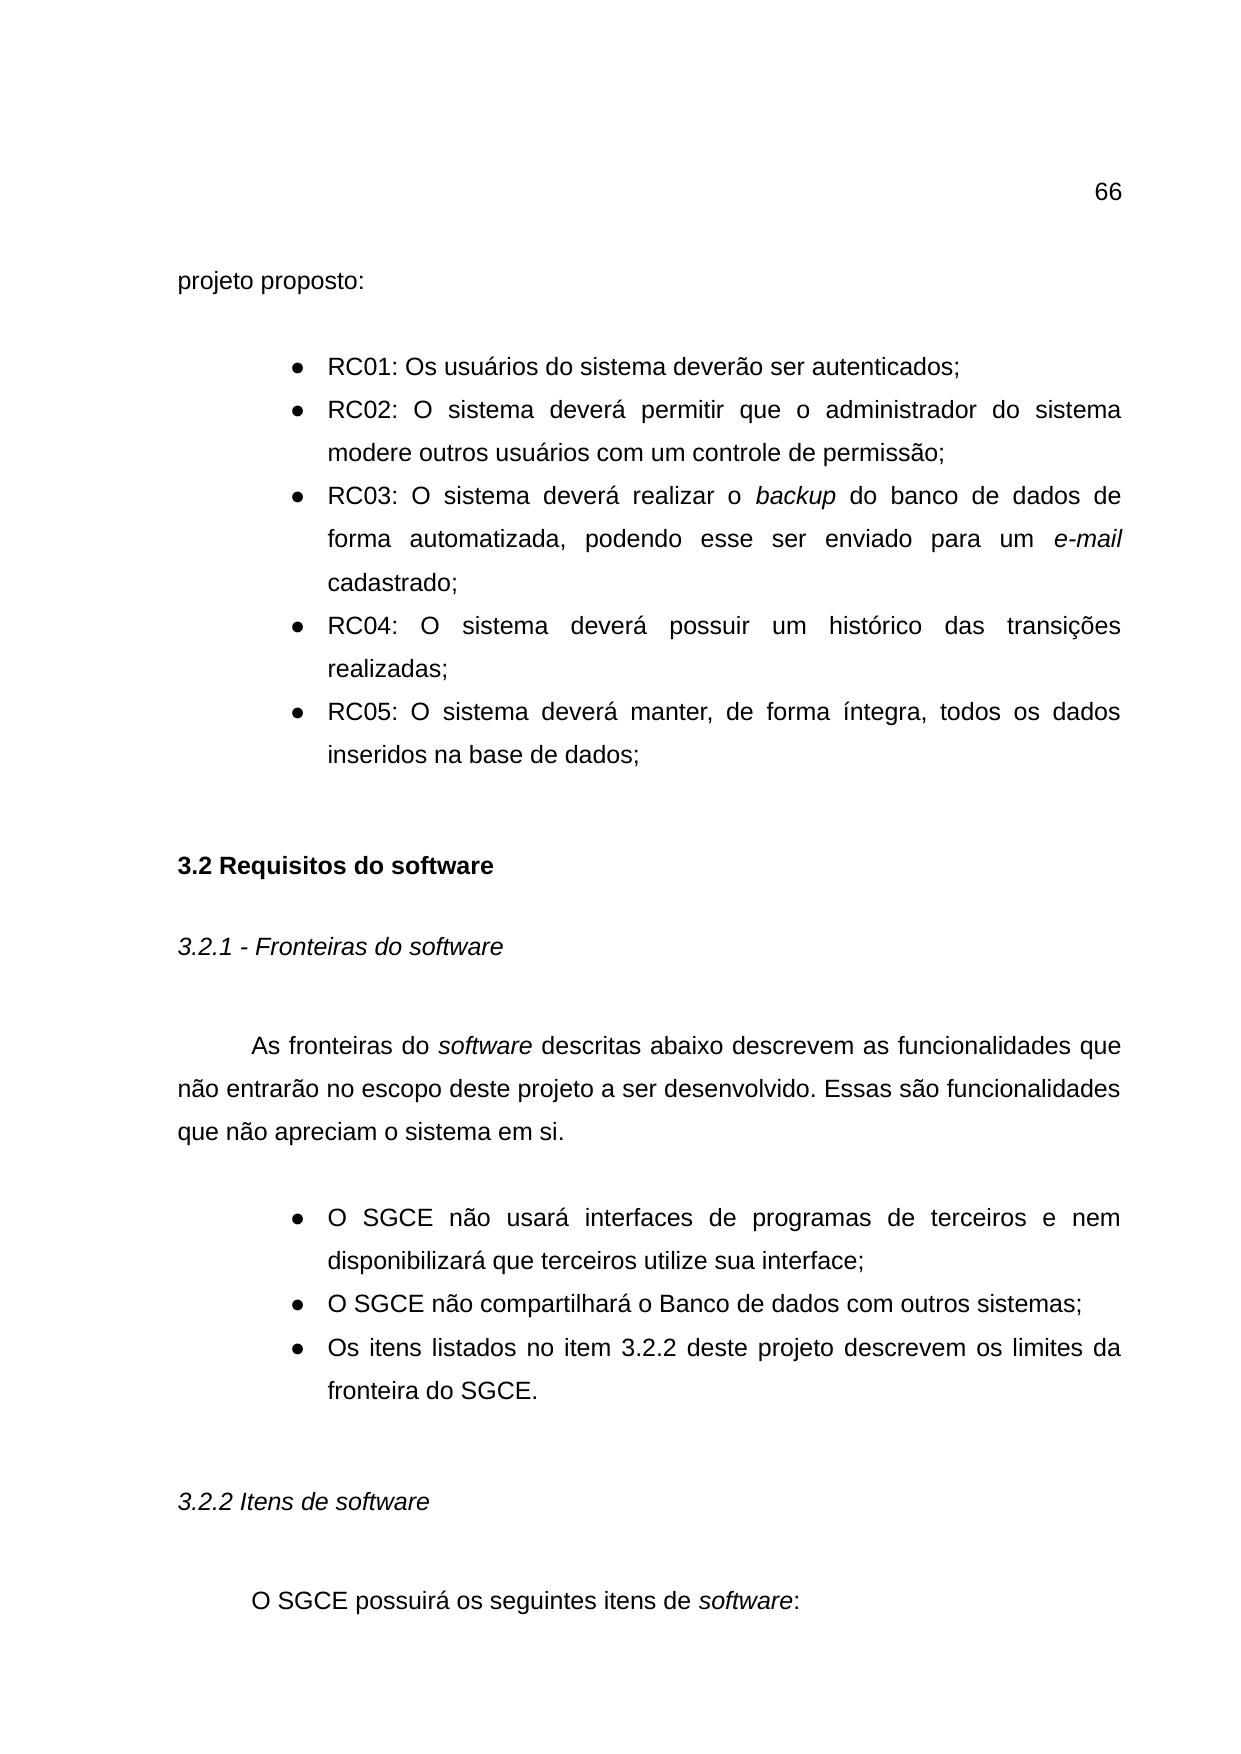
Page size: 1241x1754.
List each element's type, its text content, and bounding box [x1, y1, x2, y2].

list Os itens listados no item 3.2.2 deste projeto descrevem os limites da fronteira do SGCE. [290, 1333, 1122, 1404]
list RC03: O sistema deverá realizar o backup do banco de dados de forma automatizada, podendo esse ser enviado para um e-mail cadastrado; [290, 481, 1122, 596]
subtitle 3.2.1 - Fronteiras do software [177, 932, 1122, 961]
list RC02: O sistema deverá permitir que o administrador do sistema modere outros usuários com um controle de permissão; [290, 395, 1122, 467]
list O SGCE não compartilhará o Banco de dados com outros sistemas; [290, 1289, 1122, 1318]
list RC05: O sistema deverá manter, de forma íntegra, todos os dados inseridos na base de dados; [290, 697, 1122, 769]
text As fronteiras do software descritas abaixo descrevem as funcionalidades que não entrarão no escopo deste projeto a ser desenvolvido. Essas são funcionalidades que não apreciam o sistema em si. [177, 1031, 1122, 1146]
text O SGCE possuirá os seguintes itens de software: [177, 1586, 1122, 1614]
subtitle 3.2 Requisitos do software [177, 851, 1122, 880]
list O SGCE não usará interfaces de programas de terceiros e nem disponibilizará que terceiros utilize sua interface; [290, 1203, 1122, 1275]
list RC04: O sistema deverá possuir um histórico das transições realizadas; [290, 611, 1122, 683]
list RC01: Os usuários do sistema deverão ser autenticados; [290, 352, 1122, 381]
subtitle 3.2.2 Itens de software [177, 1487, 1122, 1516]
text projeto proposto: [177, 266, 1122, 294]
